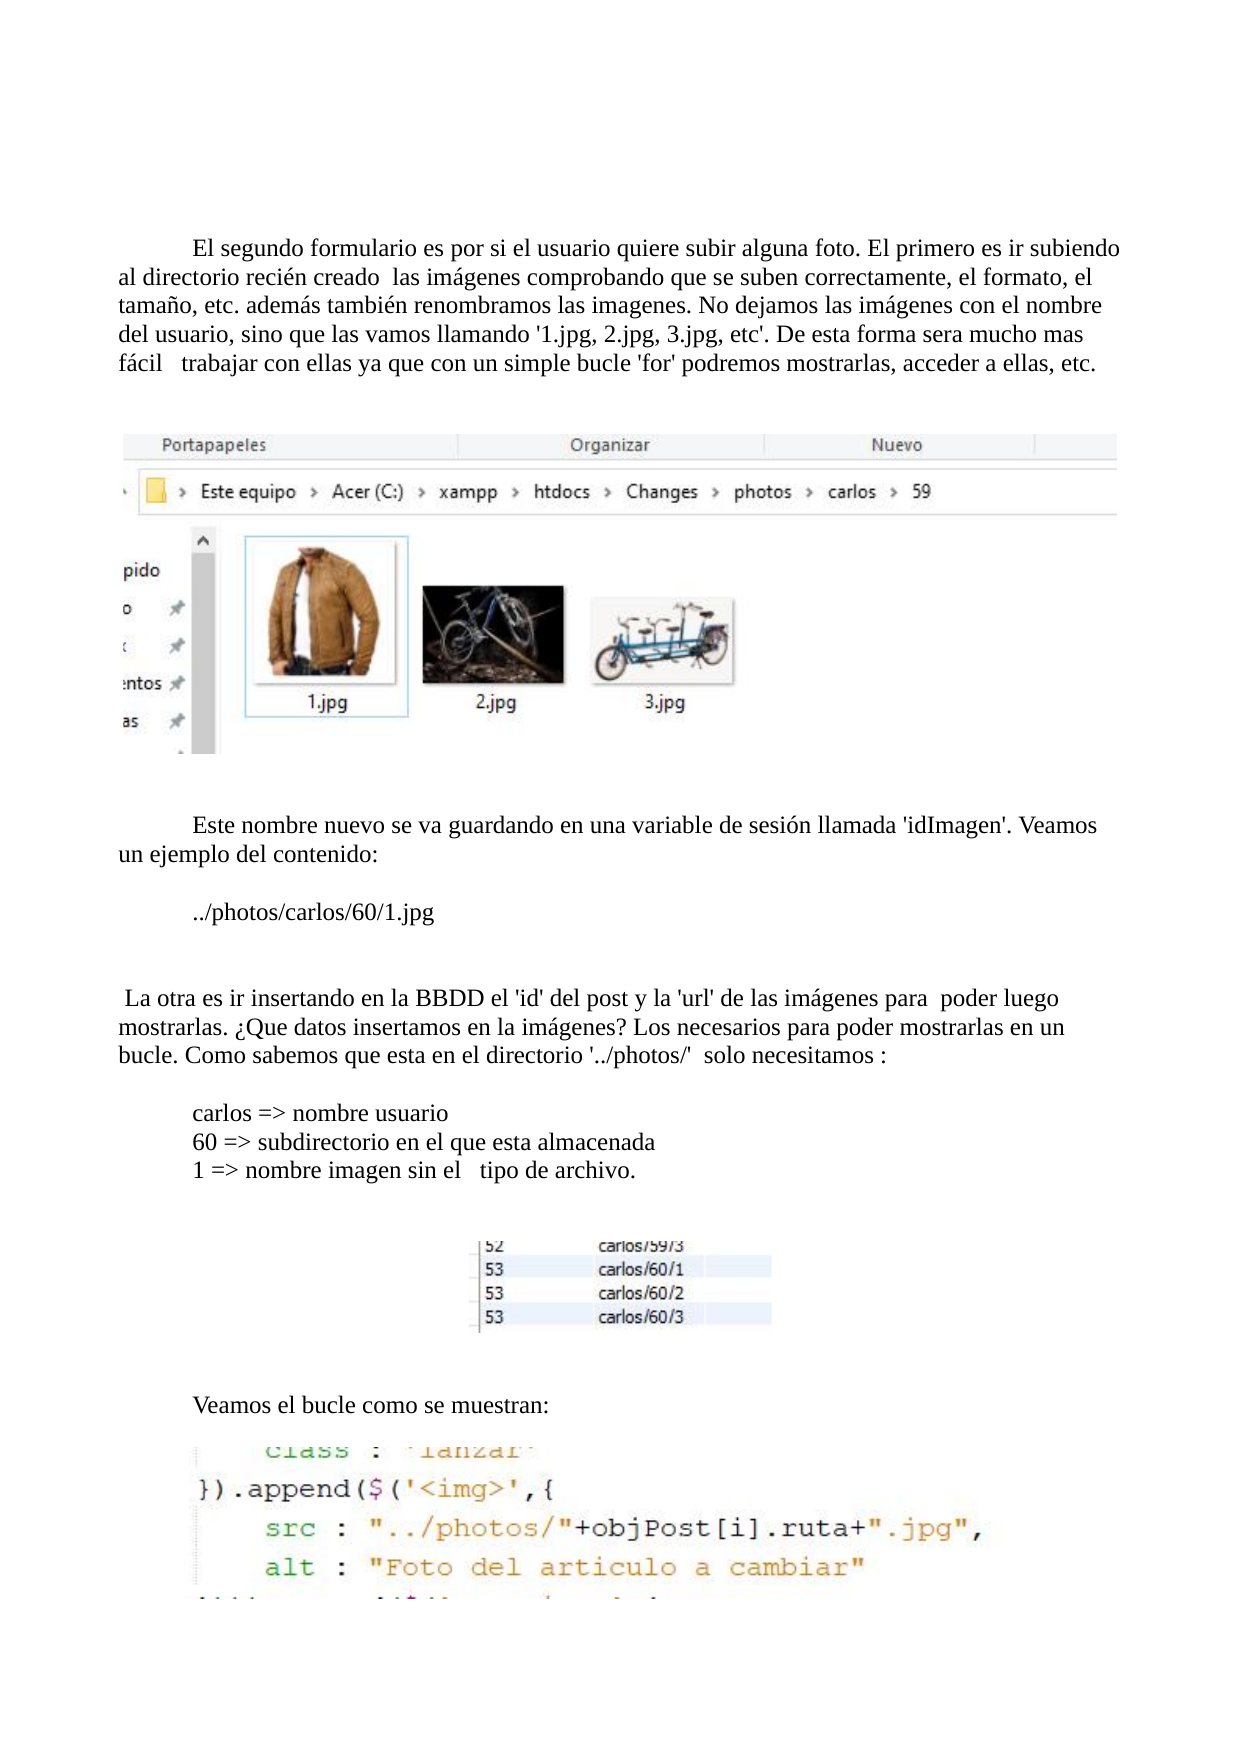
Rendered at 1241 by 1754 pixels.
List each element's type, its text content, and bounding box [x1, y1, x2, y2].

picture [123, 434, 1117, 754]
text Este nombre nuevo se va guardando en una variable de sesión llamada 'idImagen'. Veamos un ejemplo del contenido: [118, 811, 1122, 868]
text 1 => nombre imagen sin el tipo de archivo. [118, 1156, 1122, 1184]
text El segundo formulario es por si el usuario quiere subir alguna foto. El primero es ir subiendo al directorio recién creado las imágenes comprobando que se suben correctamente, el formato, el tamaño, etc. además también renombramos las imagenes. No dejamos las imágenes con el nombre del usuario, sino que las vamos llamando '1.jpg, 2.jpg, 3.jpg, etc'. De esta forma sera mucho mas fácil trabajar con ellas ya que con un simple bucle 'for' podremos mostrarlas, acceder a ellas, etc. [118, 233, 1122, 377]
text La otra es ir insertando en la BBDD el 'id' del post y la 'url' de las imágenes para poder luego mostrarlas. ¿Que datos insertamos en la imágenes? Los necesarios para poder mostrarlas en un bucle. Como sabemos que esta en el directorio '../photos/' solo necesitamos : [118, 983, 1122, 1069]
picture [177, 1447, 1064, 1599]
text ../photos/carlos/60/1.jpg [118, 897, 1122, 926]
text 60 => subdirectorio en el que esta almacenada [118, 1127, 1122, 1156]
text Veamos el bucle como se muestran: [118, 1390, 1122, 1419]
picture [468, 1241, 772, 1333]
text carlos => nombre usuario [118, 1098, 1122, 1127]
